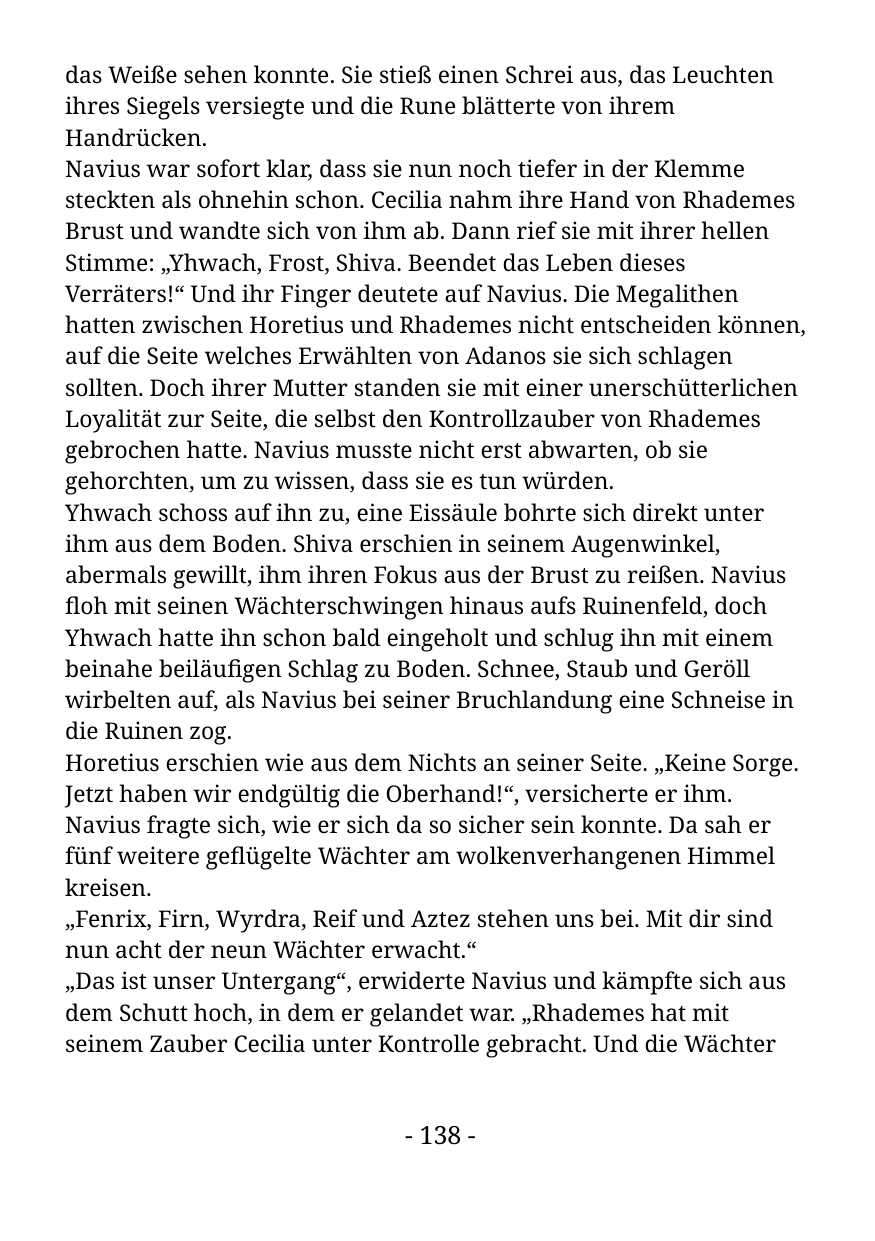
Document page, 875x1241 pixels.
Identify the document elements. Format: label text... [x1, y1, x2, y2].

text das Weiße sehen konnte. Sie stieß einen Schrei aus, das Leuchten ihres Siegels versiegte und die Rune blätterte von ihrem Handrücken. Navius war sofort klar, dass sie nun noch tiefer in der Klemme steckten als ohnehin schon. Cecilia nahm ihre Hand von Rhademes Brust und wandte sich von ihm ab. Dann rief sie mit ihrer hellen Stimme: „Yhwach, Frost, Shiva. Beendet das Leben dieses Verräters!“ Und ihr Finger deutete auf Navius. Die Megalithen hatten zwischen Horetius und Rhademes nicht entscheiden können, auf die Seite welches Erwählten von Adanos sie sich schlagen sollten. Doch ihrer Mutter standen sie mit einer unerschütterlichen Loyalität zur Seite, die selbst den Kontrollzauber von Rhademes gebrochen hatte. Navius musste nicht erst abwarten, ob sie gehorchten, um zu wissen, dass sie es tun würden. Yhwach schoss auf ihn zu, eine Eissäule bohrte sich direkt unter ihm aus dem Boden. Shiva erschien in seinem Augenwinkel, abermals gewillt, ihm ihren Fokus aus der Brust zu reißen. Navius floh mit seinen Wächterschwingen hinaus aufs Ruinenfeld, doch Yhwach hatte ihn schon bald eingeholt und schlug ihn mit einem beinahe beiläufigen Schlag zu Boden. Schnee, Staub und Geröll wirbelten auf, als Navius bei seiner Bruchlandung eine Schneise in die Ruinen zog. Horetius erschien wie aus dem Nichts an seiner Seite. „Keine Sorge. Jetzt haben wir endgültig die Oberhand!“, versicherte er ihm. Navius fragte sich, wie er sich da so sicher sein konnte. Da sah er fünf weitere geflügelte Wächter am wolkenverhangenen Himmel kreisen. „Fenrix, Firn, Wyrdra, Reif und Aztez stehen uns bei. Mit dir sind nun acht der neun Wächter erwacht.“ „Das ist unser Untergang“, erwiderte Navius und kämpfte sich aus dem Schutt hoch, in dem er gelandet war. „Rhademes hat mit seinem Zauber Cecilia unter Kontrolle gebracht. Und die Wächter [65, 59, 809, 1059]
